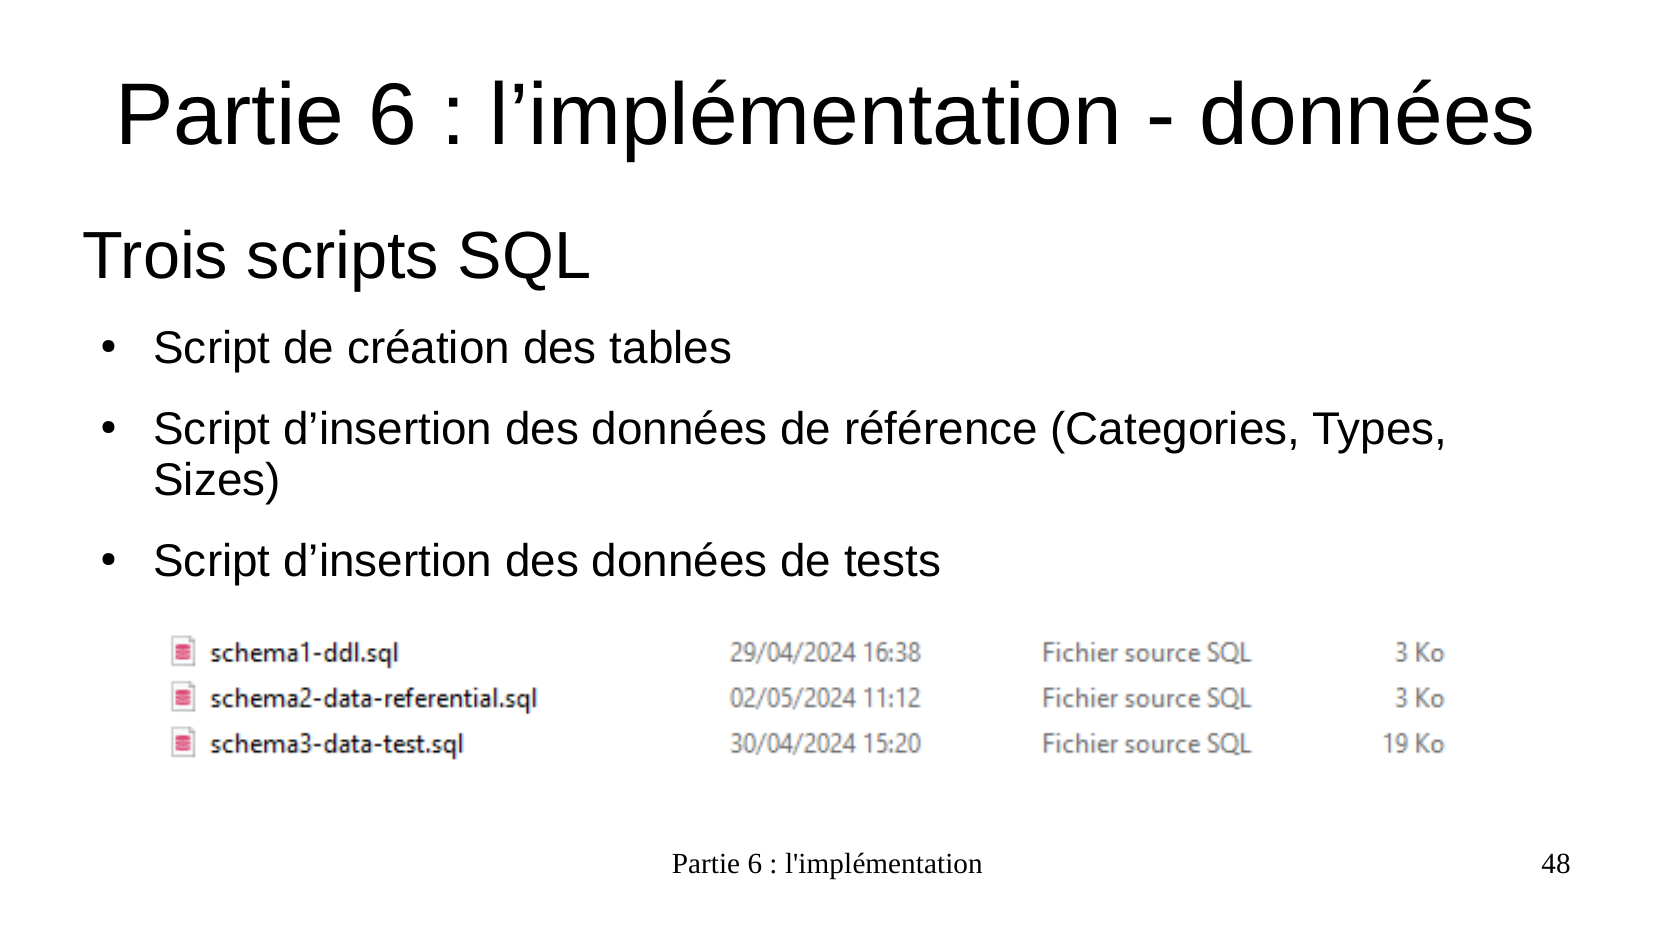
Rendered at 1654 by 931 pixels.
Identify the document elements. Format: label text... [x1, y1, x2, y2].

list Trois scripts SQL Script de création des tables Script d’insertion des données de référence (Categories, Types, Sizes) Script d’insertion des données de tests [82, 217, 1571, 758]
picture [148, 621, 1506, 827]
title Partie 6 : l’implémentation - données [82, 37, 1571, 193]
